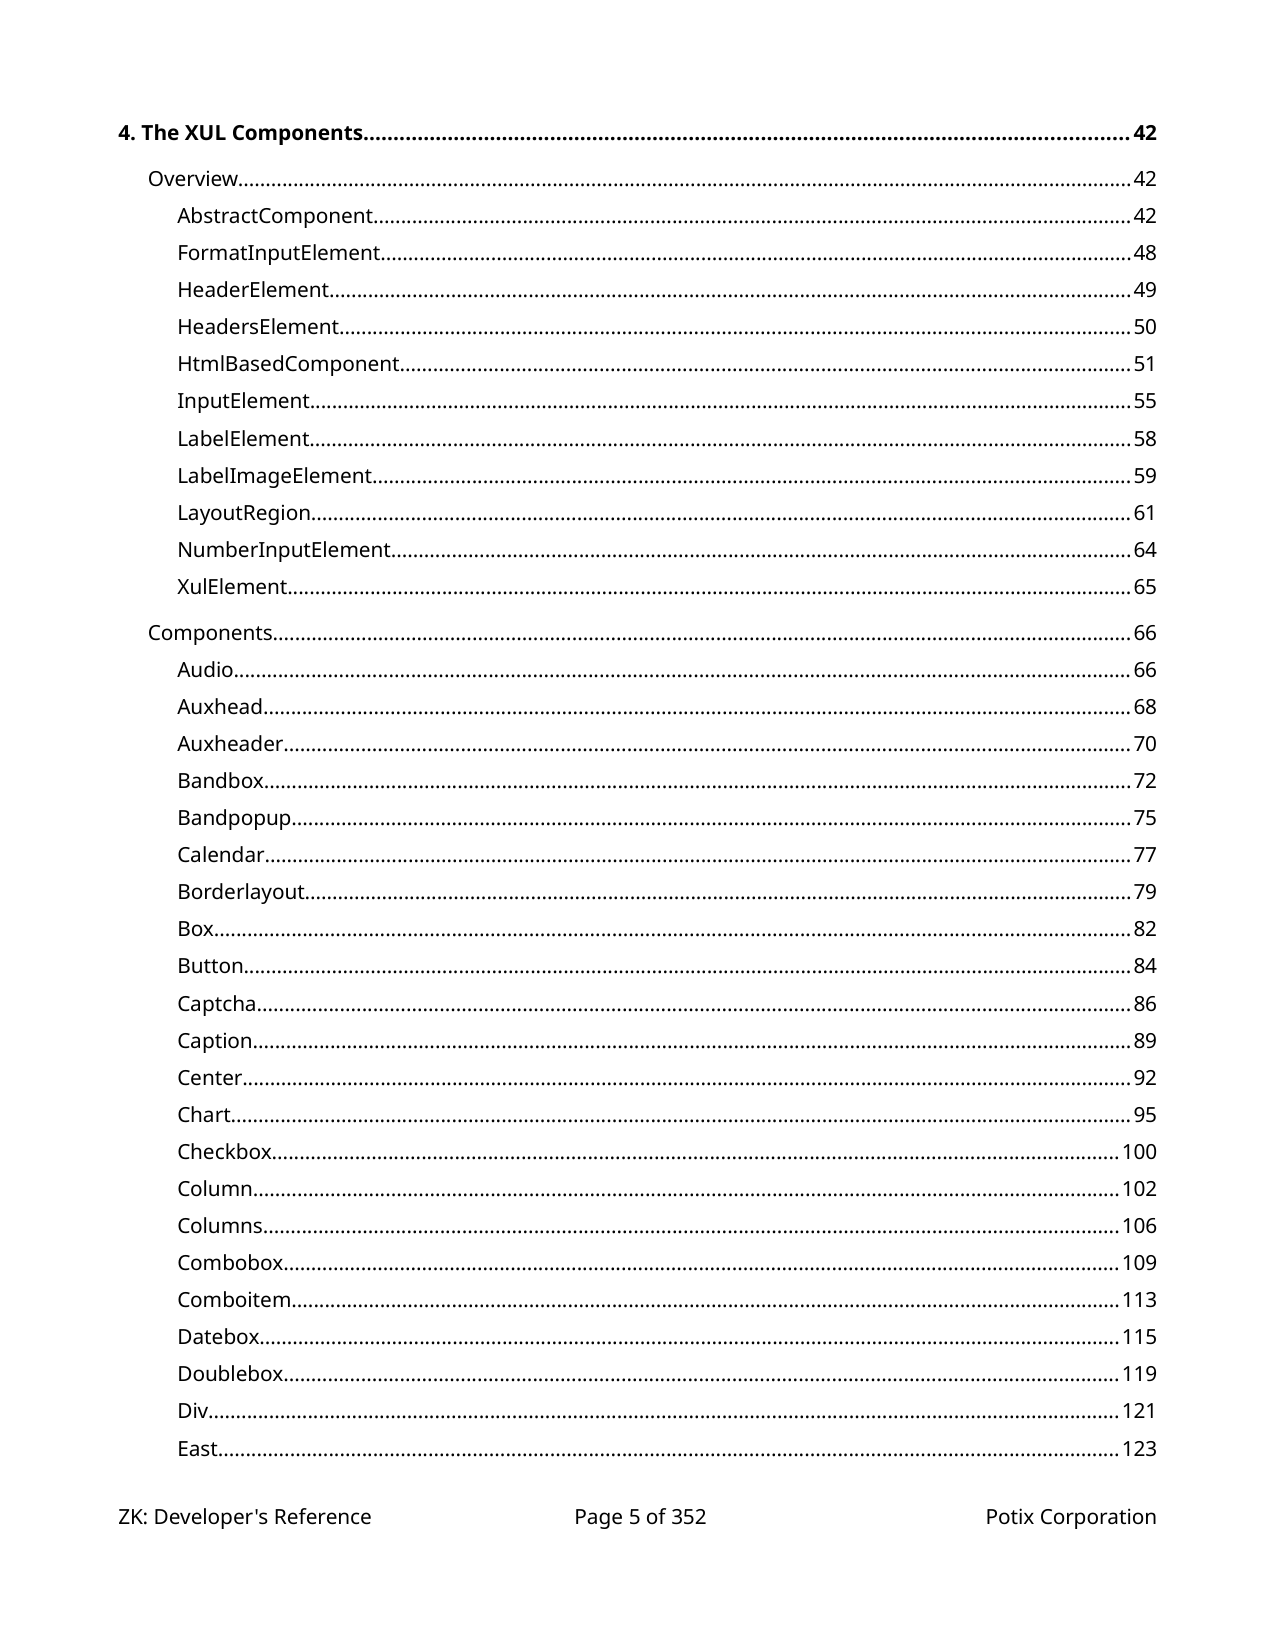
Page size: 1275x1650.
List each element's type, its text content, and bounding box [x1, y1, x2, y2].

text AbstractComponent 42 [177, 201, 1157, 229]
text Components 66 [148, 618, 1157, 646]
text LabelElement 58 [177, 424, 1157, 452]
text HeaderElement 49 [177, 275, 1157, 303]
text Column 102 [177, 1174, 1157, 1202]
text Chart 95 [177, 1100, 1157, 1128]
text NumberInputElement 64 [177, 535, 1157, 563]
text Auxhead 68 [177, 692, 1157, 720]
text HtmlBasedComponent 51 [177, 349, 1157, 378]
text Datebox 115 [177, 1322, 1157, 1351]
text Captcha 86 [177, 989, 1157, 1017]
text Comboitem 113 [177, 1285, 1157, 1314]
text Div 121 [177, 1397, 1157, 1425]
text XulElement 65 [177, 572, 1157, 600]
text 4. The XUL Components 42 [118, 118, 1157, 146]
text HeadersElement 50 [177, 312, 1157, 341]
text LabelImageElement 59 [177, 461, 1157, 489]
text Borderlayout 79 [177, 877, 1157, 906]
text Combobox 109 [177, 1248, 1157, 1277]
text Box 82 [177, 914, 1157, 943]
text Auxheader 70 [177, 729, 1157, 757]
text Bandbox 72 [177, 766, 1157, 794]
text Overview 42 [148, 164, 1157, 192]
text Caption 89 [177, 1026, 1157, 1054]
text East 123 [177, 1434, 1157, 1462]
text InputElement 55 [177, 387, 1157, 415]
text Doublebox 119 [177, 1359, 1157, 1388]
text Button 84 [177, 952, 1157, 980]
text FormatInputElement 48 [177, 238, 1157, 266]
text Calendar 77 [177, 840, 1157, 869]
text LayoutRegion 61 [177, 498, 1157, 526]
text Columns 106 [177, 1211, 1157, 1239]
text Audio 66 [177, 655, 1157, 683]
text Checkbox 100 [177, 1137, 1157, 1165]
text Bandpopup 75 [177, 803, 1157, 832]
text Center 92 [177, 1063, 1157, 1091]
